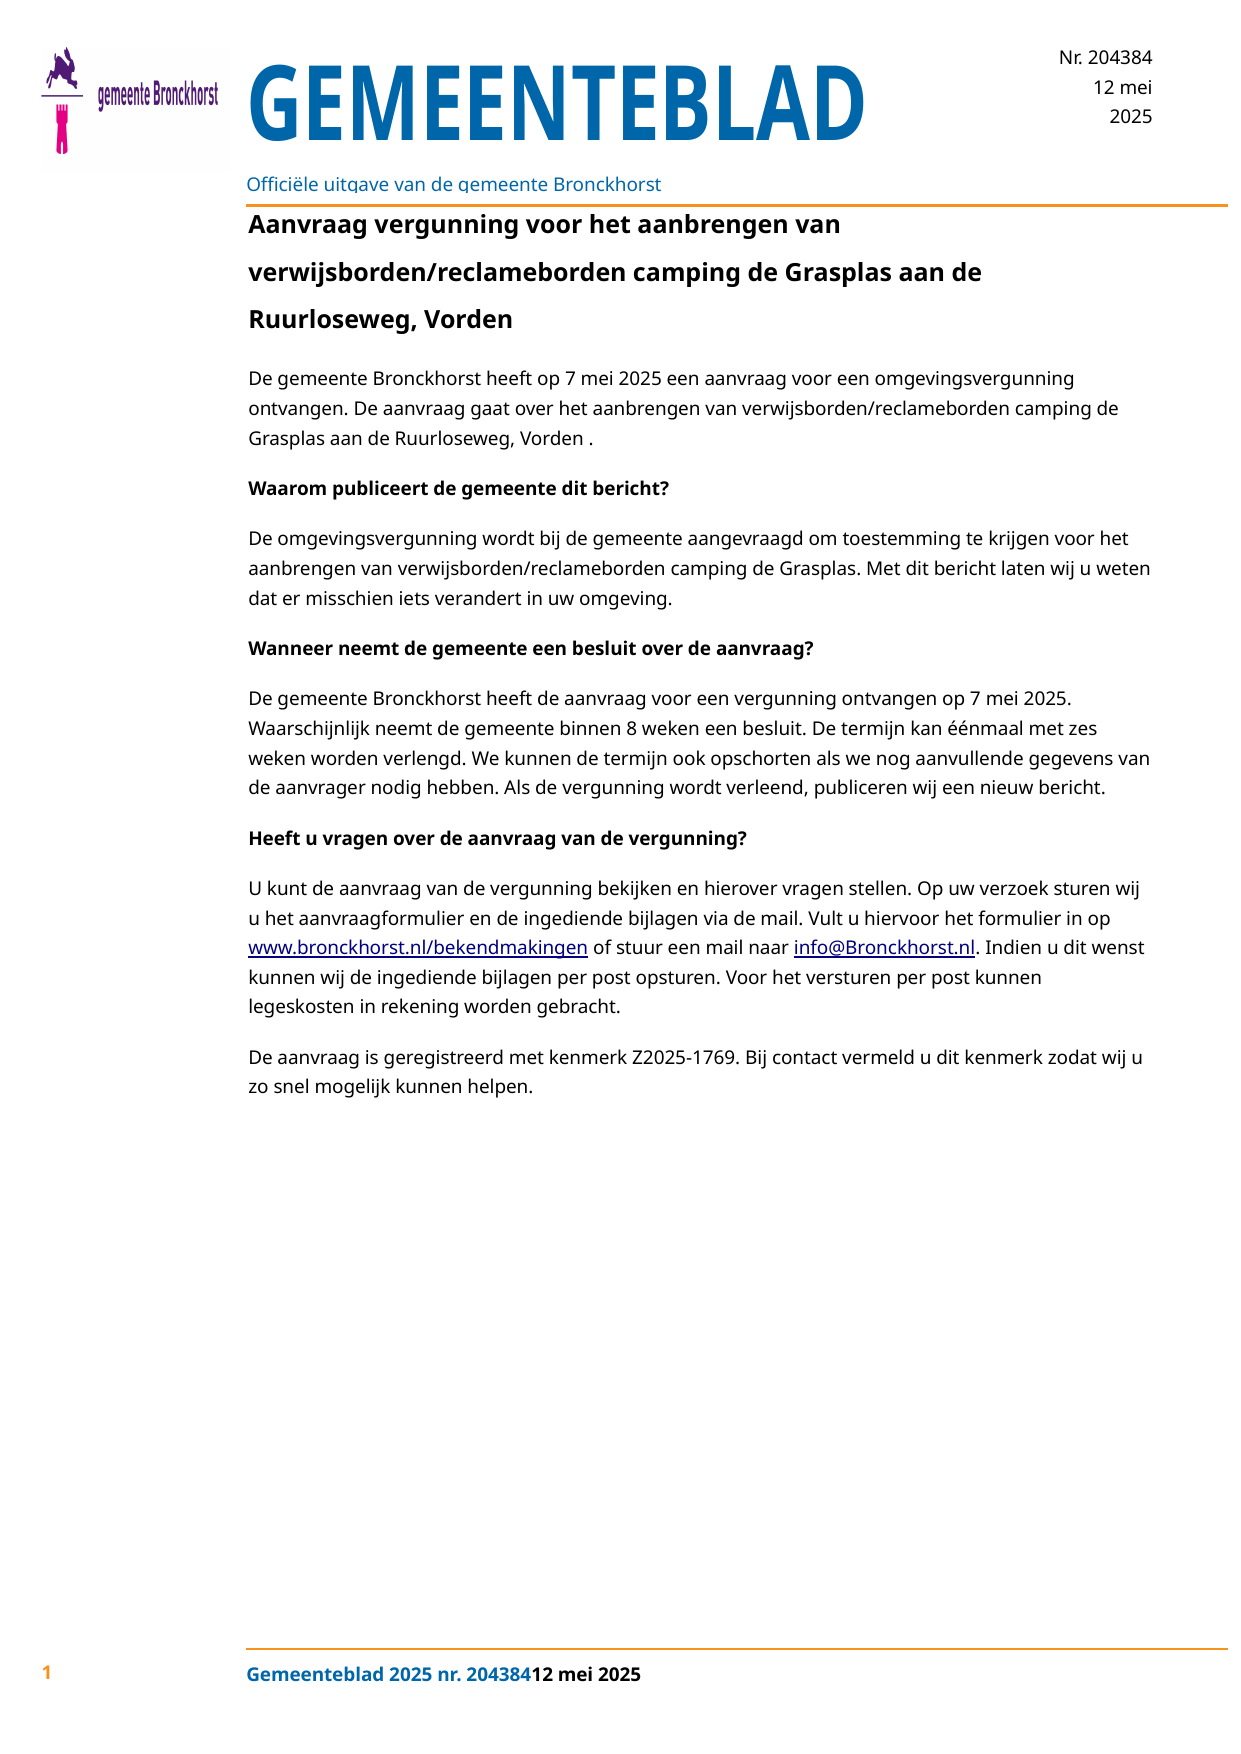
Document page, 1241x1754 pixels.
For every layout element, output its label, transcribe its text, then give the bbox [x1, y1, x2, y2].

text Heeft u vragen over de aanvraag van de vergunning? [248, 825, 1152, 850]
text Waarom publiceert de gemeente dit bericht? [248, 475, 1152, 501]
text U kunt de aanvraag van de vergunning bekijken en hierover vragen stellen. Op uw verzoek sturen wij u het aanvraagformulier en de ingediende bijlagen via de mail. Vult u hiervoor het formulier in op www.bronckhorst.nl/bekendmakingen of stuur een mail naar info@Bronckhorst.nl. Indien u dit wenst kunnen wij de ingediende bijlagen per post opsturen. Voor het versturen per post kunnen legeskosten in rekening worden gebracht. [248, 875, 1152, 1019]
text De aanvraag is geregistreerd met kenmerk Z2025-1769. Bij contact vermeld u dit kenmerk zodat wij u zo snel mogelijk kunnen helpen. [248, 1044, 1152, 1099]
text De gemeente Bronckhorst heeft de aanvraag voor een vergunning ontvangen op 7 mei 2025. Waarschijnlijk neemt de gemeente binnen 8 weken een besluit. De termijn kan éénmaal met zes weken worden verlengd. We kunnen de termijn ook opschorten als we nog aanvullende gegevens van de aanvrager nodig hebben. Als de vergunning wordt verleend, publiceren wij een nieuw bericht. [248, 686, 1152, 800]
text Wanneer neemt de gemeente een besluit over de aanvraag? [248, 635, 1152, 661]
text Aanvraag vergunning voor het aanbrengen van verwijsborden/reclameborden camping de Grasplas aan de Ruurloseweg, Vorden [248, 207, 1152, 336]
picture [41, 47, 231, 172]
text De omgevingsvergunning wordt bij de gemeente aangevraagd om toestemming te krijgen voor het aanbrengen van verwijsborden/reclameborden camping de Grasplas. Met dit bericht laten wij u weten dat er misschien iets verandert in uw omgeving. [248, 526, 1152, 610]
text De gemeente Bronckhorst heeft op 7 mei 2025 een aanvraag voor een omgevingsvergunning ontvangen. De aanvraag gaat over het aanbrengen van verwijsborden/reclameborden camping de Grasplas aan de Ruurloseweg, Vorden . [248, 366, 1152, 450]
